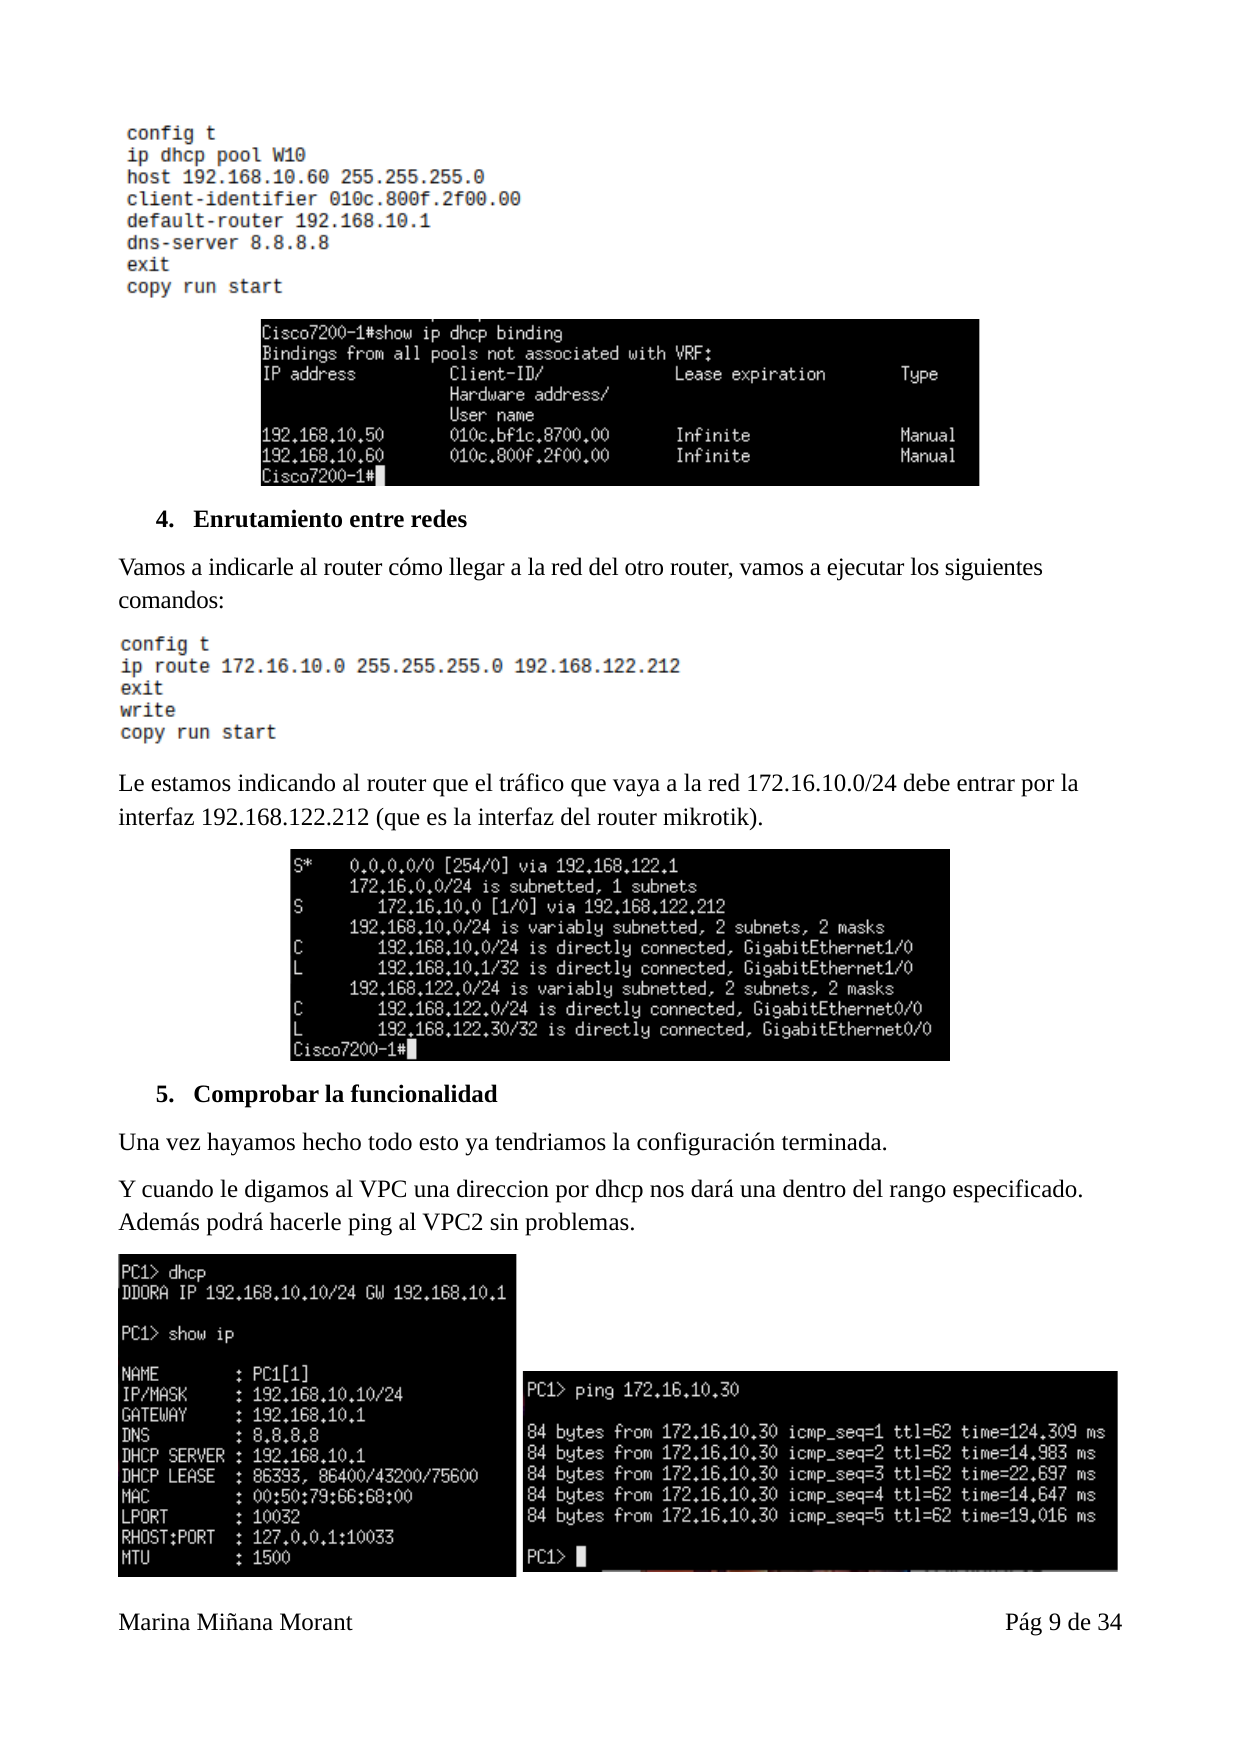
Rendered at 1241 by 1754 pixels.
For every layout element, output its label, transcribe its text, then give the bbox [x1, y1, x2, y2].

picture [260, 319, 980, 486]
list Comprobar la funcionalidad [156, 1079, 1122, 1108]
text Una vez hayamos hecho todo esto ya tendriamos la configuración terminada. [118, 1127, 1122, 1155]
picture [118, 632, 687, 750]
text Le estamos indicando al router que el tráfico que vaya a la red 172.16.10.0/24 debe entrar por la interfaz 192.168.122.212 (que es la interfaz del router mikrotik). [118, 768, 1122, 830]
text Vamos a indicarle al router cómo llegar a la red del otro router, vamos a ejecutar los siguientes comandos: [118, 552, 1122, 614]
picture [290, 849, 950, 1061]
picture [522, 1371, 1118, 1572]
text Y cuando le digamos al VPC una direccion por dhcp nos dará una dentro del rango especificado. Además podrá hacerle ping al VPC2 sin problemas. [118, 1174, 1122, 1236]
picture [118, 1254, 517, 1577]
picture [118, 118, 528, 301]
list Enrutamiento entre redes [156, 504, 1122, 533]
